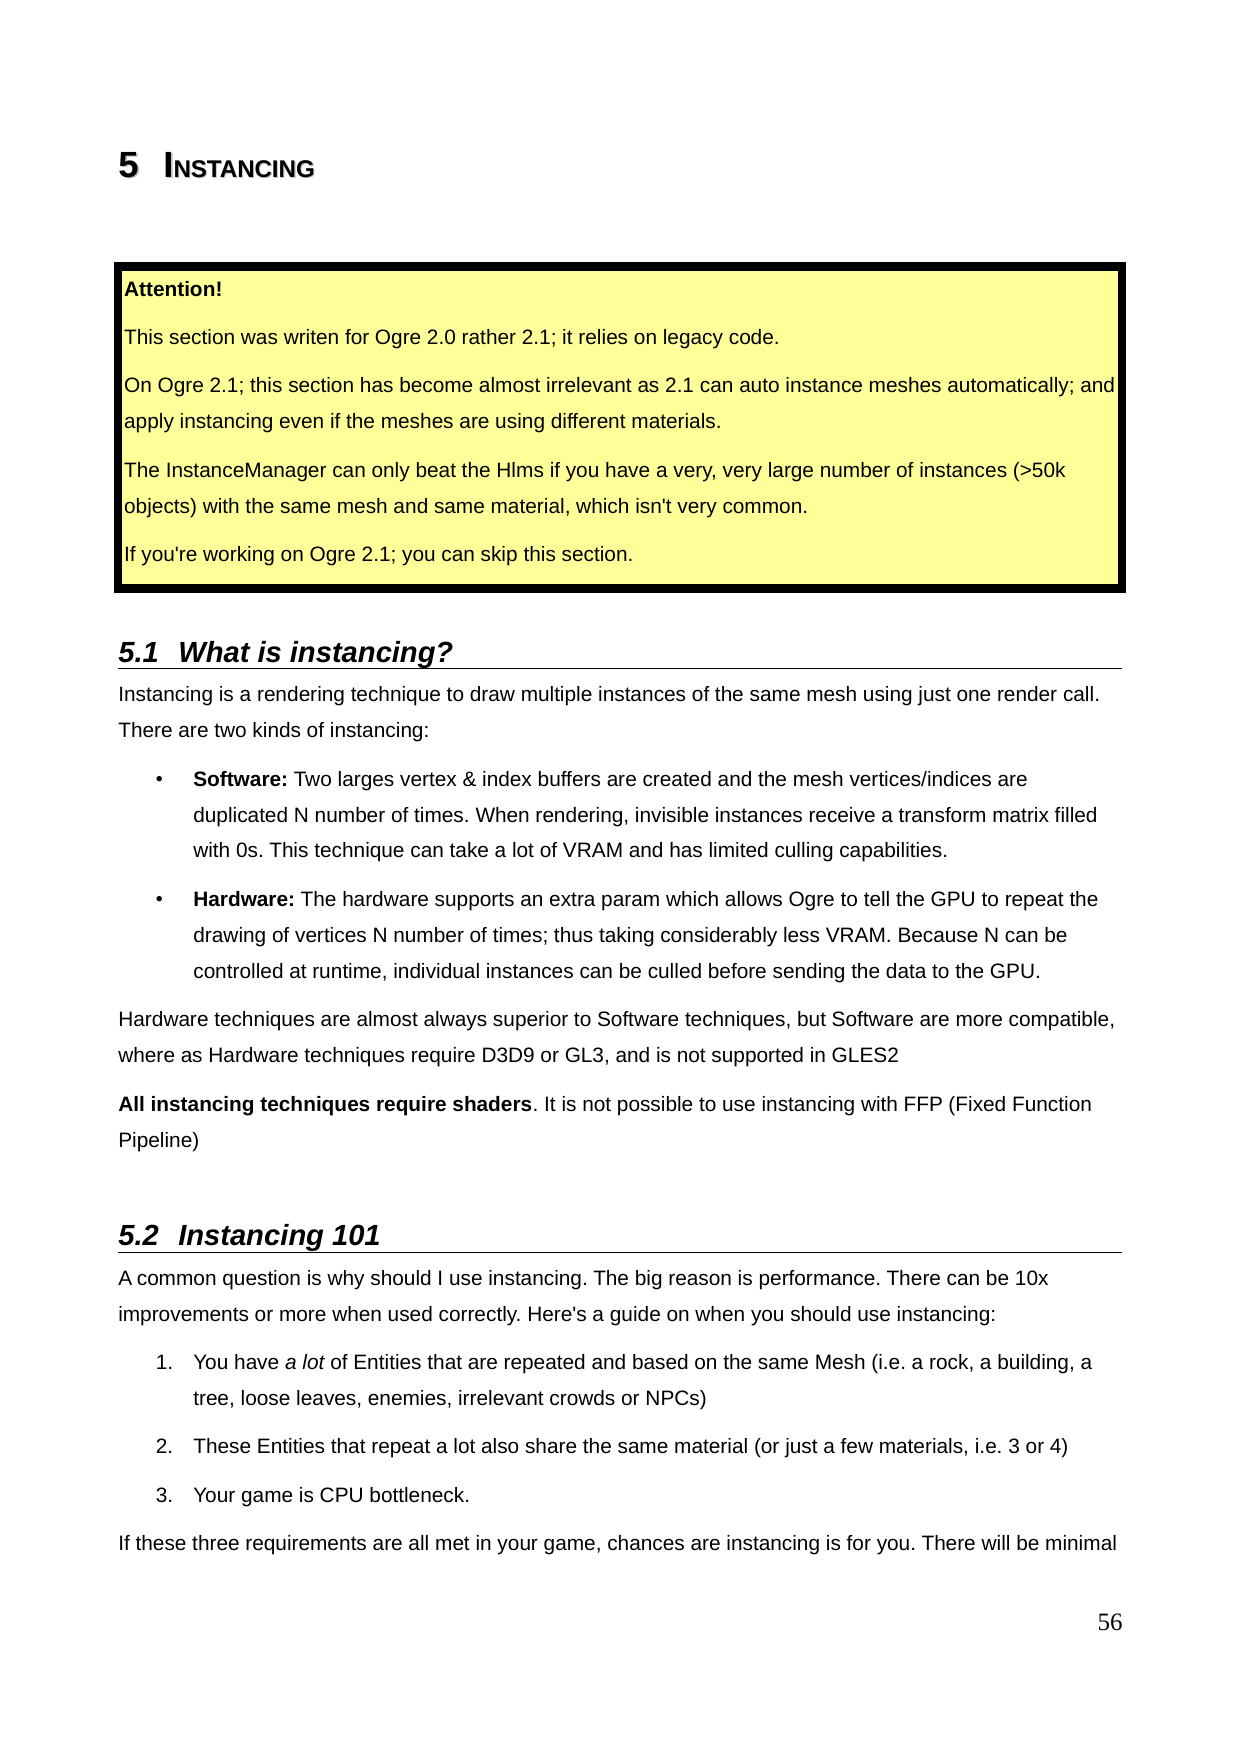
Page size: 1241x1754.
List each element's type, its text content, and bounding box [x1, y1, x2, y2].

subtitle Instancing 101 [118, 1218, 1122, 1252]
list Software: Two larges vertex & index buffers are created and the mesh vertices/indices are duplicated N number of times. When rendering, invisible instances receive a transform matrix filled with 0s. This technique can take a lot of VRAM and has limited culling capabilities. [156, 766, 1122, 862]
list Hardware: The hardware supports an extra param which allows Ogre to tell the GPU to repeat the drawing of vertices N number of times; thus taking considerably less VRAM. Because N can be controlled at runtime, individual instances can be culled before sending the data to the GPU. [156, 887, 1122, 983]
list Your game is CPU bottleneck. [156, 1483, 1122, 1507]
subtitle What is instancing? [118, 635, 1122, 668]
table_header Attention! This section was writen for Ogre 2.0 rather 2.1; it relies on legacy code. On Ogre 2.1; this section has become almost irrelevant as 2.1 can auto instance meshes automatically; and apply instancing even if the meshes are using different materials. The InstanceManager can only beat the Hlms if you have a very, very large number of instances (>50k objects) with the same mesh and same material, which isn't very common. If you're working on Ogre 2.1; you can skip this section. [122, 271, 1118, 584]
text Hardware techniques are almost always superior to Software techniques, but Software are more compatible, where as Hardware techniques require D3D9 or GL3, and is not supported in GLES2 [118, 1007, 1122, 1067]
text Instancing is a rendering technique to draw multiple instances of the same mesh using just one render call. There are two kinds of instancing: [118, 682, 1122, 742]
subtitle Instancing [118, 143, 1122, 185]
text A common question is why should I use instancing. The big reason is performance. There can be 10x improvements or more when used correctly. Here's a guide on when you should use instancing: [118, 1265, 1122, 1325]
text All instancing techniques require shaders. It is not possible to use instancing with FFP (Fixed Function Pipeline) [118, 1092, 1122, 1151]
text If these three requirements are all met in your game, chances are instancing is for you. There will be minimal [118, 1531, 1122, 1555]
list These Entities that repeat a lot also share the same material (or just a few materials, i.e. 3 or 4) [156, 1434, 1122, 1458]
list You have a lot of Entities that are repeated and based on the same Mesh (i.e. a rock, a building, a tree, loose leaves, enemies, irrelevant crowds or NPCs) [156, 1350, 1122, 1410]
